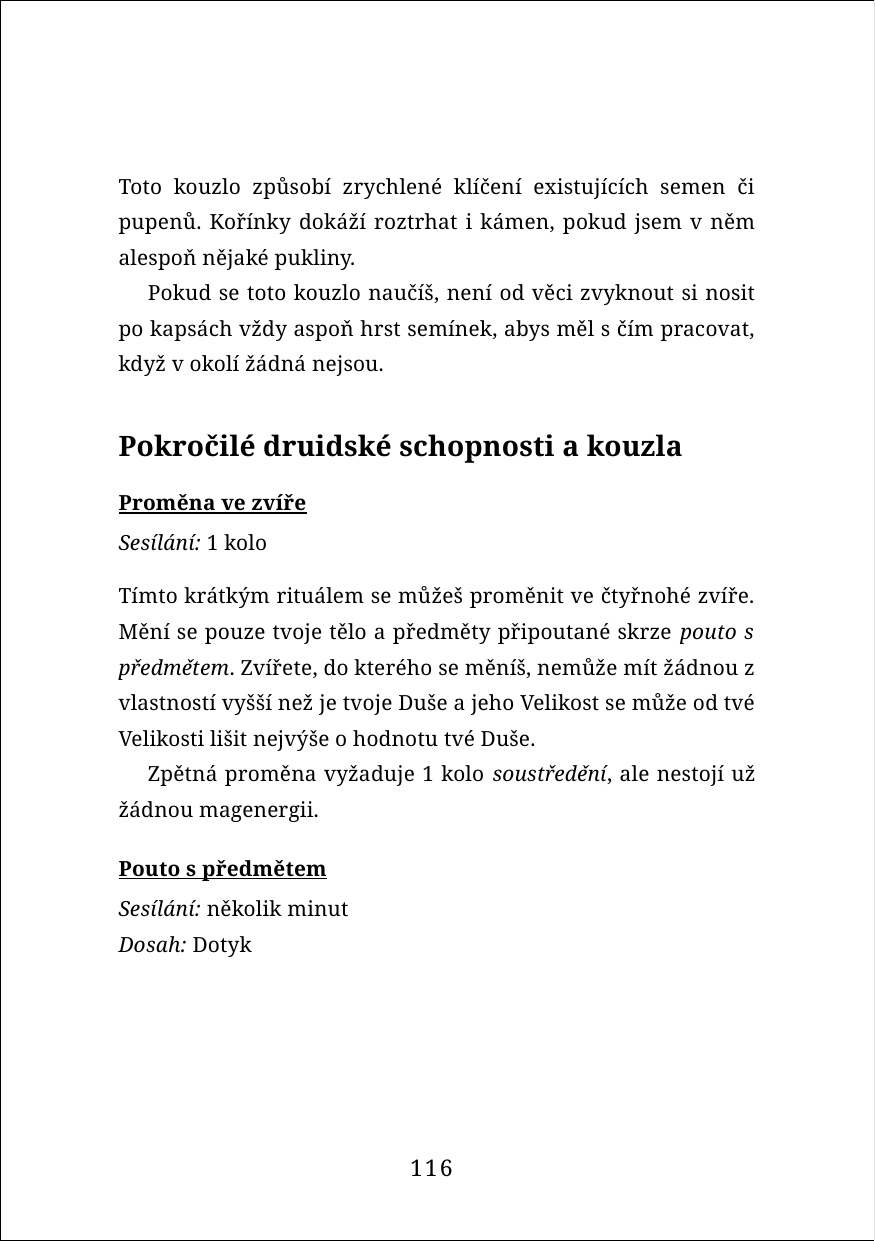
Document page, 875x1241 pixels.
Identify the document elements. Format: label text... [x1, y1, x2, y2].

subtitle Pokročilé druidské schopnosti a kouzla [118, 426, 756, 464]
subtitle Proměna ve zvíře [118, 488, 756, 517]
text Sesílání: 1 kolo [118, 528, 756, 557]
text Sesílání: několik minut Dosah: Dotyk [118, 894, 756, 958]
text Tímto krátkým rituálem se můžeš proměnit ve čtyřnohé zvíře. Mění se pouze tvoje tělo a předměty připoutané skrze pouto s předmětem. Zvířete, do kterého se měníš, nemůže mít žádnou z vlastností vyšší než je tvoje Duše a jeho Velikost se může od tvé Velikosti lišit nejvýše o hodnotu tvé Duše. Zpětná proměna vyžaduje 1 kolo soustředění, ale nestojí už žádnou magenergii. [118, 582, 756, 823]
text Toto kouzlo způsobí zrychlené klíčení existujících semen či pupenů. Kořínky dokáží roztrhat i kámen, pokud jsem v něm alespoň nějaké pukliny. Pokud se toto kouzlo naučíš, není od věci zvyknout si nosit po kapsách vždy aspoň hrst semínek, abys měl s čím pracovat, když v okolí žádná nejsou. [118, 172, 756, 378]
subtitle Pouto s předmětem [118, 854, 756, 882]
